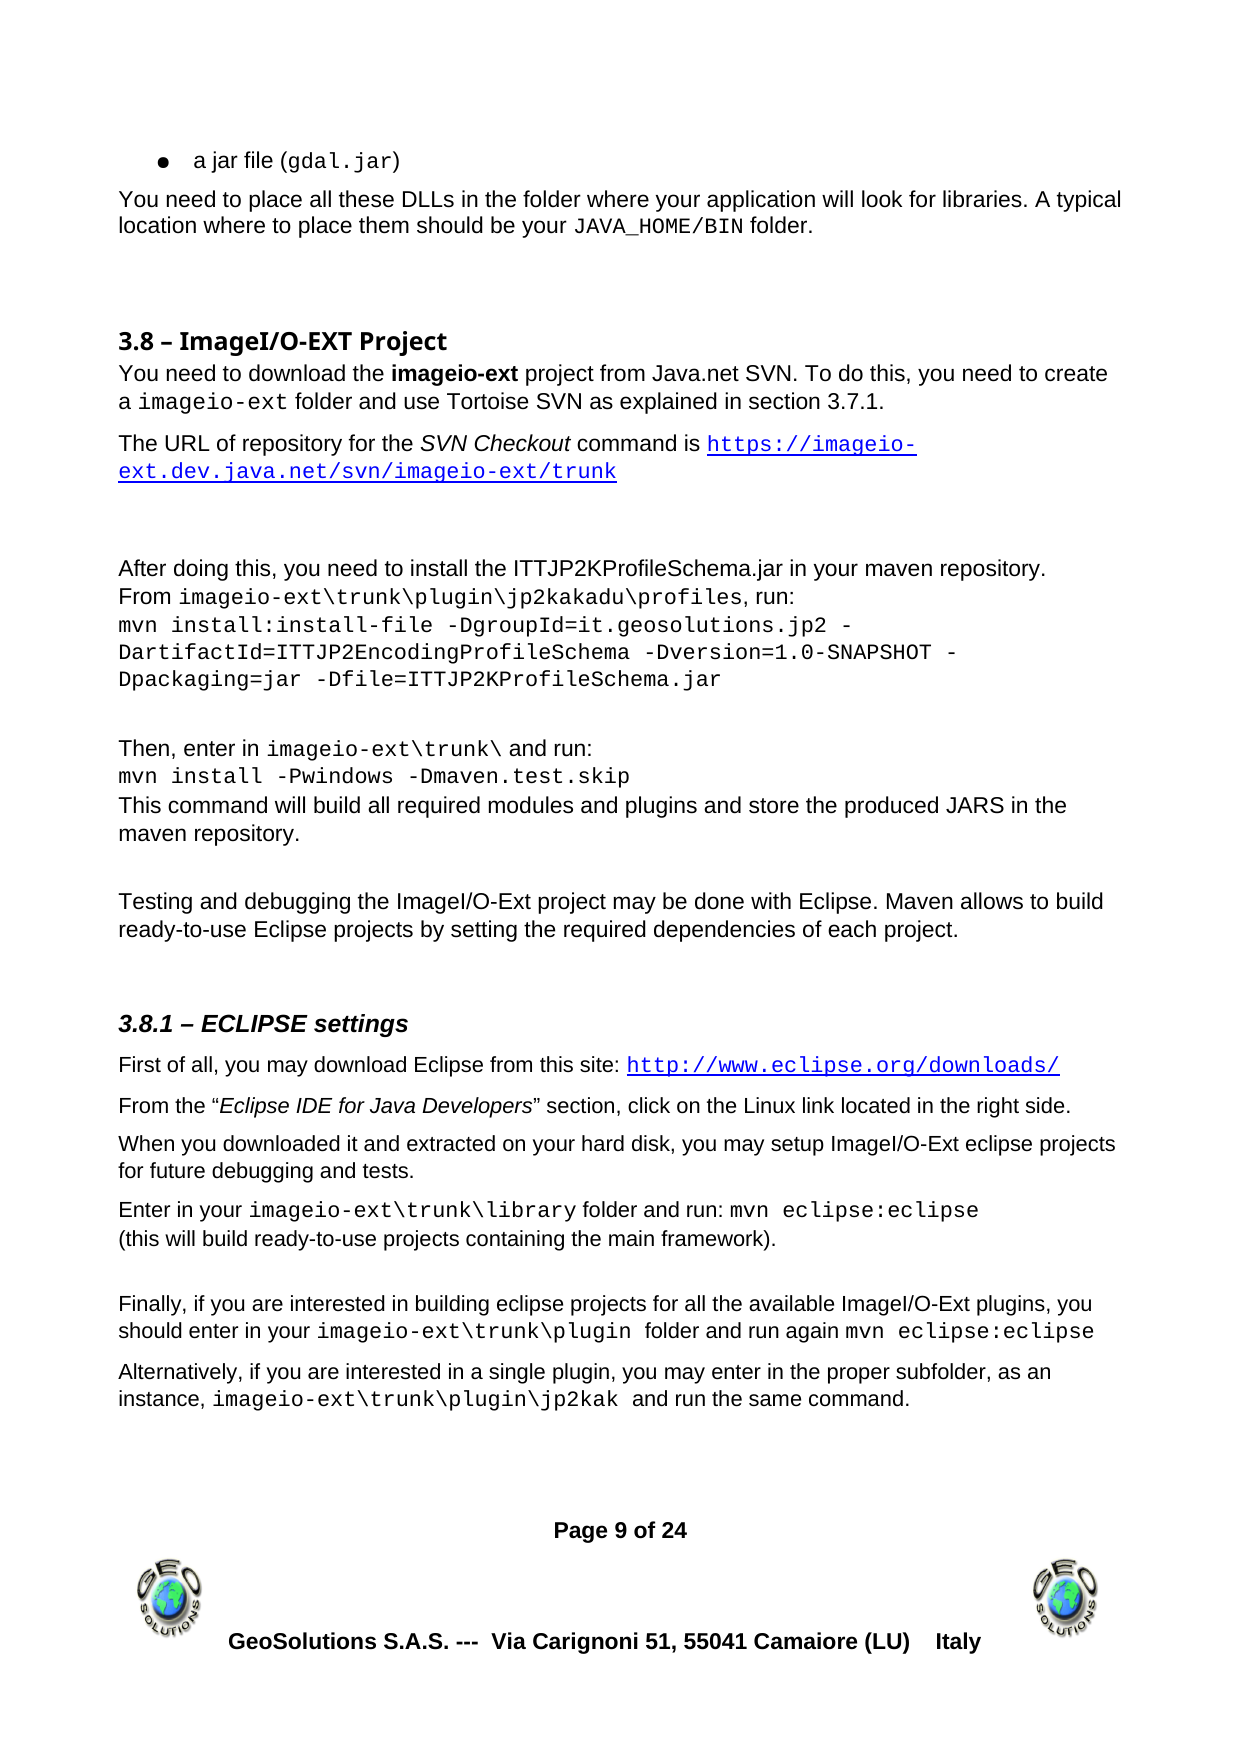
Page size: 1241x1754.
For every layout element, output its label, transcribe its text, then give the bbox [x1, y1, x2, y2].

text Finally, if you are interested in building eclipse projects for all the available ImageI/O-Ext plugins, you should enter in your imageio-ext\trunk\plugin folder and run again mvn eclipse:eclipse [118, 1265, 1122, 1345]
text When you downloaded it and extracted on your hard disk, you may setup ImageI/O-Ext eclipse projects for future debugging and tests. [118, 1132, 1122, 1183]
text Alternatively, if you are interested in a single plugin, you may enter in the proper subfolder, as an instance, imageio-ext\trunk\plugin\jp2kak and run the same command. [118, 1359, 1122, 1412]
text You need to place all these DLLs in the folder where your application will look for libraries. A typical location where to place them should be your JAVA_HOME/BIN folder. [118, 187, 1122, 239]
text After doing this, you need to install the ITTJP2KProfileSchema.jar in your maven repository. From imageio-ext\trunk\plugin\jp2kakadu\profiles, run: mvn install:install-file -DgroupId=it.geosolutions.jp2 -DartifactId=ITTJP2EncodingProfileSchema -Dversion=1.0-SNAPSHOT -Dpackaging=jar -Dfile=ITTJP2KProfileSchema.jar [118, 500, 1122, 721]
picture [134, 1552, 205, 1641]
text The URL of repository for the SVN Checkout command is https://imageio-ext.dev.java.net/svn/imageio-ext/trunk [118, 431, 1122, 486]
text Then, enter in imageio-ext\trunk\ and run: mvn install -Pwindows -Dmaven.test.skip This command will build all required modules and plugins and store the produced JARS in the maven repository. [118, 735, 1122, 874]
subtitle 3.8.1 – ECLIPSE settings [118, 1009, 1122, 1037]
text You need to download the imageio-ext project from Java.net SVN. To do this, you need to create a imageio-ext folder and use Tortoise SVN as explained in section 3.7.1. [118, 361, 1122, 417]
text First of all, you may download Eclipse from this site: http://www.eclipse.org/downloads/ [118, 1052, 1122, 1079]
text Enter in your imageio-ext\trunk\library folder and run: mvn eclipse:eclipse (this will build ready-to-use projects containing the main framework). [118, 1197, 1122, 1251]
text From the “Eclipse IDE for Java Developers” section, click on the Linux link located in the right side. [118, 1093, 1122, 1118]
picture [1030, 1552, 1101, 1641]
list a jar file (gdal.jar) [156, 148, 1122, 175]
text Testing and debugging the ImageI/O-Ext project may be done with Eclipse. Maven allows to build ready-to-use Eclipse projects by setting the required dependencies of each project. [118, 888, 1122, 942]
subtitle 3.8 – ImageI/O-EXT Project [118, 323, 1122, 357]
